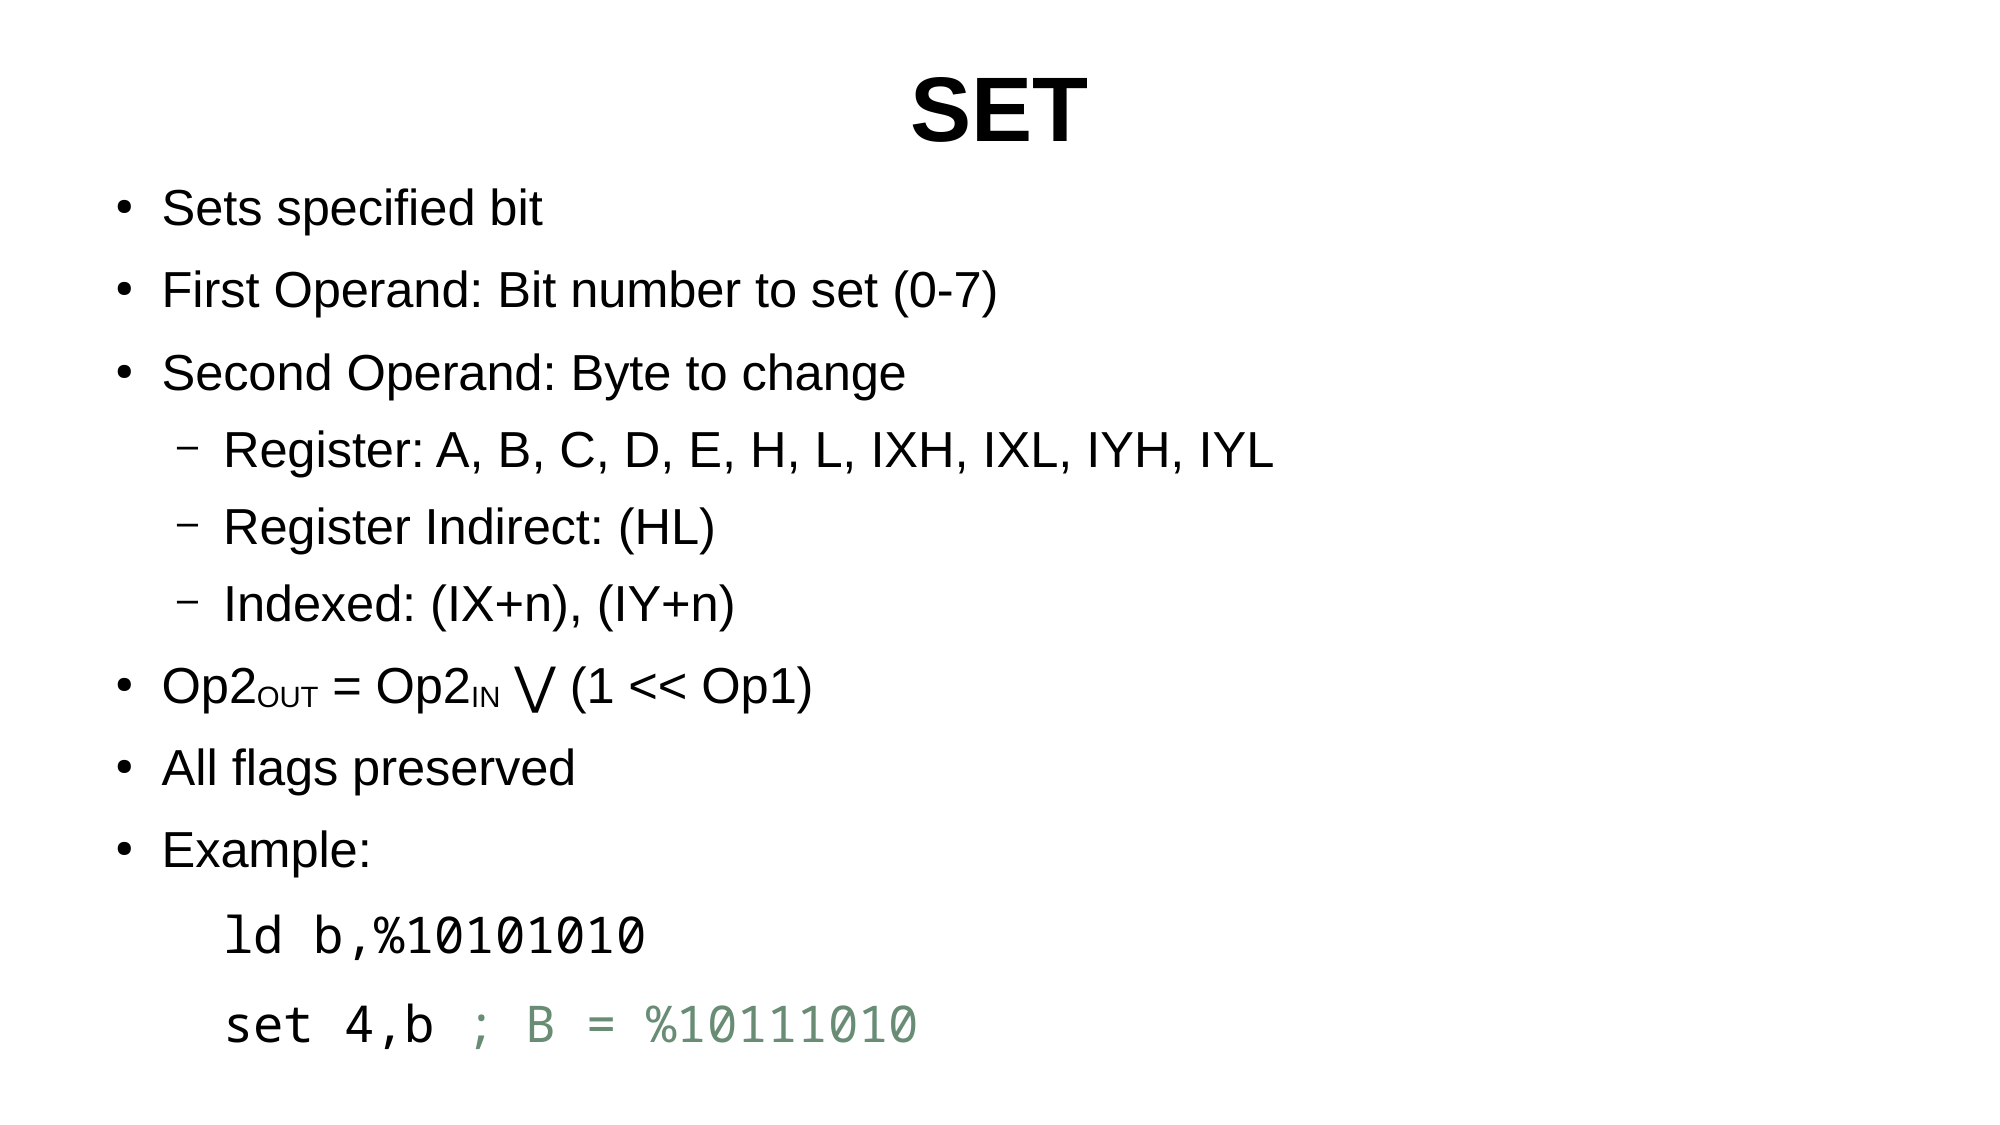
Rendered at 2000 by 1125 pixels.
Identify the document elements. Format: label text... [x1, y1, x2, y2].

title SET [137, 0, 1862, 179]
list Sets specified bit First Operand: Bit number to set (0-7) Second Operand: Byte to change Register: A, B, C, D, E, H, L, IXH, IXL, IYH, IYL Register Indirect: (HL) Indexed: (IX+n), (IY+n) Op2OUT = Op2IN ⋁ (1 << Op1) All flags preserved Example: ld b,%10101010 set 4,b ; B = %10111010 [99, 179, 1935, 1060]
